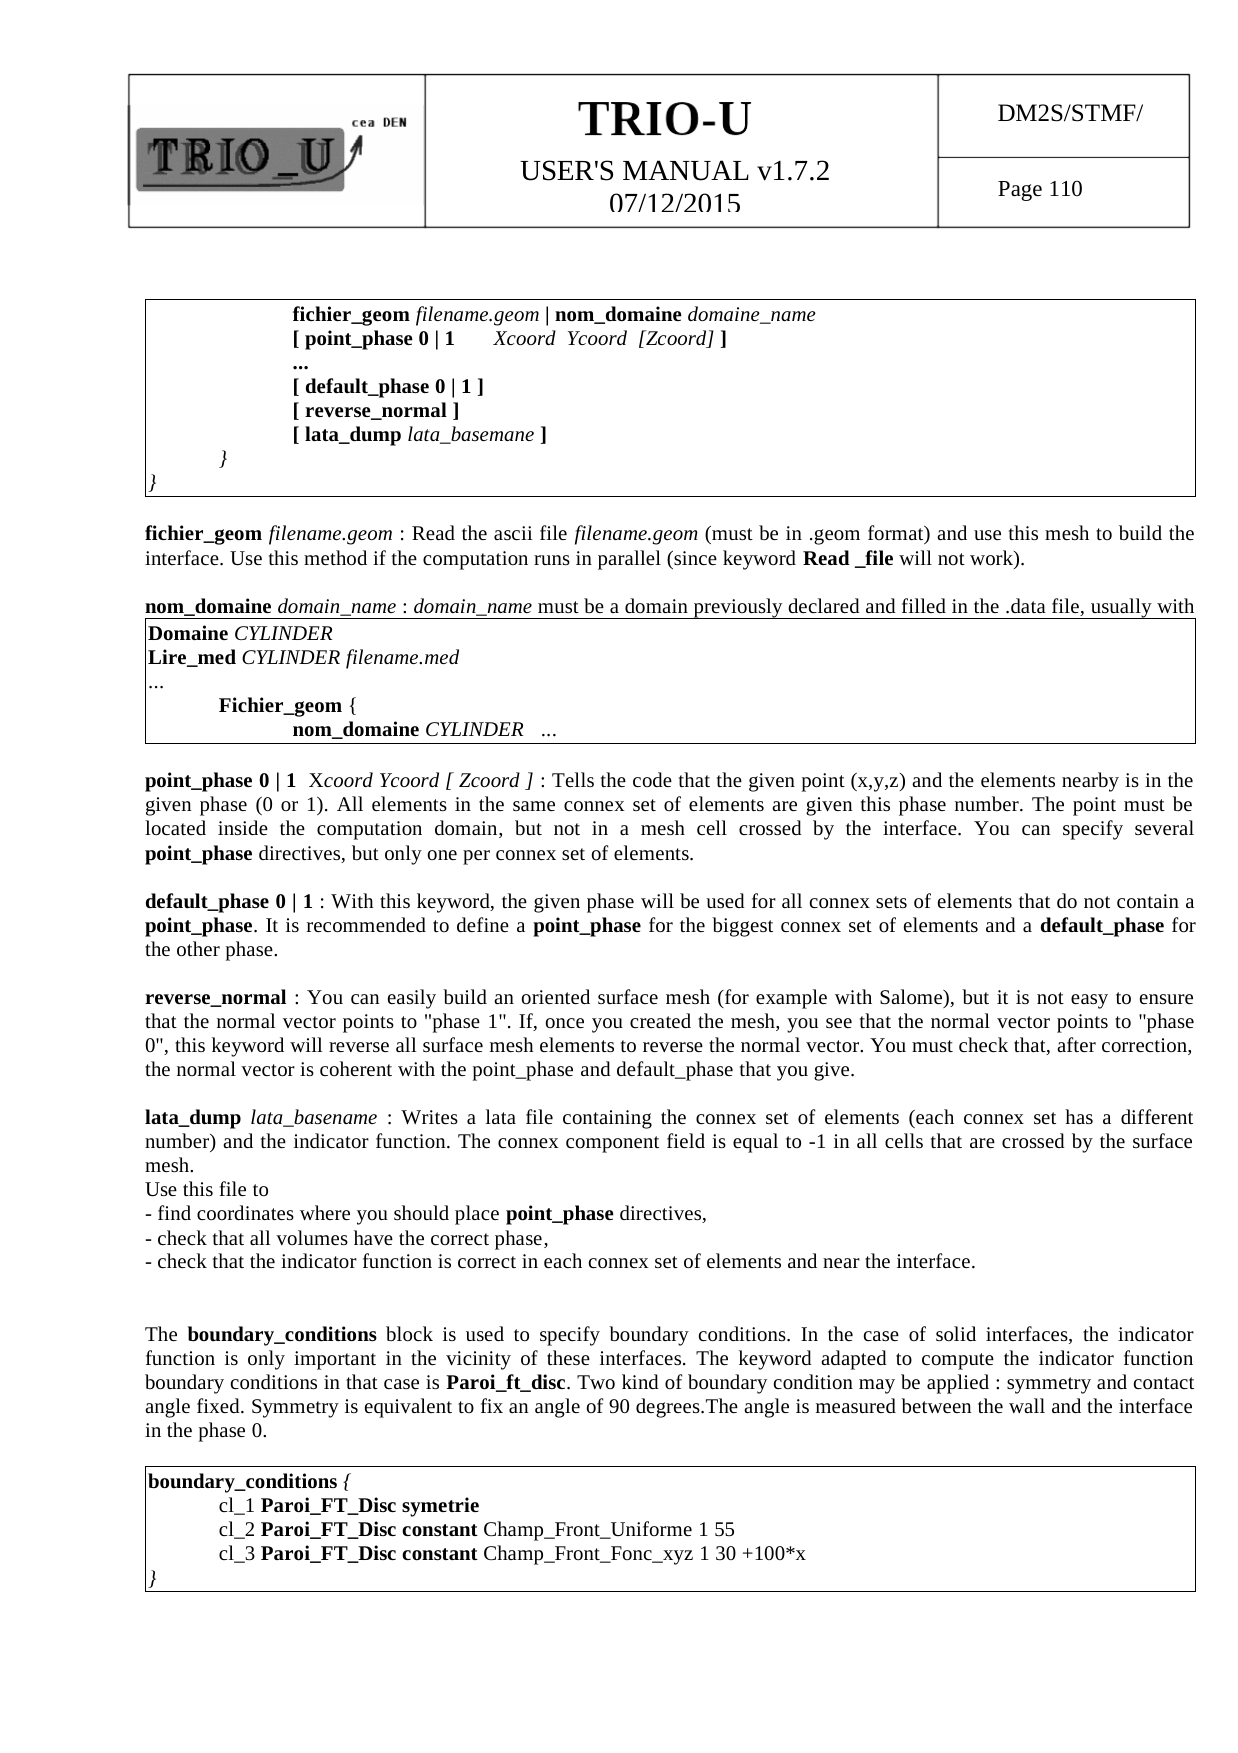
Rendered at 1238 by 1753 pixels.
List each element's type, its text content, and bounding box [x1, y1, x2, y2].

text } [146, 1562, 1195, 1591]
text } [146, 443, 1195, 467]
text Lire_med CYLINDER filename.med [146, 642, 1195, 666]
text - find coordinates where you should place point_phase directives, [145, 1201, 1196, 1225]
text fichier_geom filename.geom : Read the ascii file filename.geom (must be in .geom format) and use this mesh to build the interface. Use this method if the computation runs in parallel (since keyword Read _file will not work). [145, 521, 1196, 569]
text lata_dump lata_basename : Writes a lata file containing the connex set of elements (each connex set has a different number) and the indicator function. The connex component field is equal to -1 in all cells that are crossed by the surface mesh. [145, 1105, 1196, 1177]
text nom_domaine CYLINDER ... [146, 714, 1195, 743]
text cl_1 Paroi_FT_Disc symetrie [146, 1490, 1195, 1514]
text cl_2 Paroi_FT_Disc constant Champ_Front_Uniforme 1 55 [146, 1514, 1195, 1538]
text The boundary_conditions block is used to specify boundary conditions. In the case of solid interfaces, the indicator function is only important in the vicinity of these interfaces. The keyword adapted to compute the indicator function boundary conditions in that case is Paroi_ft_disc. Two kind of boundary condition may be applied : symmetry and contact angle fixed. Symmetry is equivalent to fix an angle of 90 degrees.The angle is measured between the wall and the interface in the phase 0. [145, 1322, 1196, 1442]
text Fichier_geom { [146, 690, 1195, 714]
text boundary_conditions { [146, 1467, 1195, 1490]
text cl_3 Paroi_FT_Disc constant Champ_Front_Fonc_xyz 1 30 +100*x [146, 1538, 1195, 1562]
text [ lata_dump lata_basemane ] [146, 419, 1195, 443]
text } [146, 467, 1195, 496]
text nom_domaine domain_name : domain_name must be a domain previously declared and filled in the .data file, usually with [145, 593, 1196, 617]
text Domaine CYLINDER [146, 619, 1195, 642]
text Use this file to [145, 1177, 1196, 1201]
text point_phase 0 | 1 Xcoord Ycoord [ Zcoord ] : Tells the code that the given point (x,y,z) and the elements nearby is in the given phase (0 or 1). All elements in the same connex set of elements are given this phase number. The point must be located inside the computation domain, but not in a mesh cell crossed by the interface. You can specify several point_phase directives, but only one per connex set of elements. [145, 768, 1196, 864]
text default_phase 0 | 1 : With this keyword, the given phase will be used for all connex sets of elements that do not contain a point_phase. It is recommended to define a point_phase for the biggest connex set of elements and a default_phase for the other phase. [145, 888, 1196, 961]
text ... [146, 666, 1195, 690]
text [ point_phase 0 | 1 Xcoord Ycoord [Zcoord] ] [146, 322, 1195, 347]
text - check that the indicator function is correct in each connex set of elements and near the interface. [145, 1249, 1196, 1273]
text fichier_geom filename.geom | nom_domaine domaine_name [146, 300, 1195, 322]
text [ reverse_normal ] [146, 395, 1195, 419]
text reverse_normal : You can easily build an oriented surface mesh (for example with Salome), but it is not easy to ensure that the normal vector points to "phase 1". If, once you created the mesh, you see that the normal vector points to "phase 0", this keyword will reverse all surface mesh elements to reverse the normal vector. You must check that, after correction, the normal vector is coherent with the point_phase and default_phase that you give. [145, 985, 1196, 1081]
text ... [146, 347, 1195, 371]
text [ default_phase 0 | 1 ] [146, 371, 1195, 395]
text - check that all volumes have the correct phase, [145, 1225, 1196, 1249]
